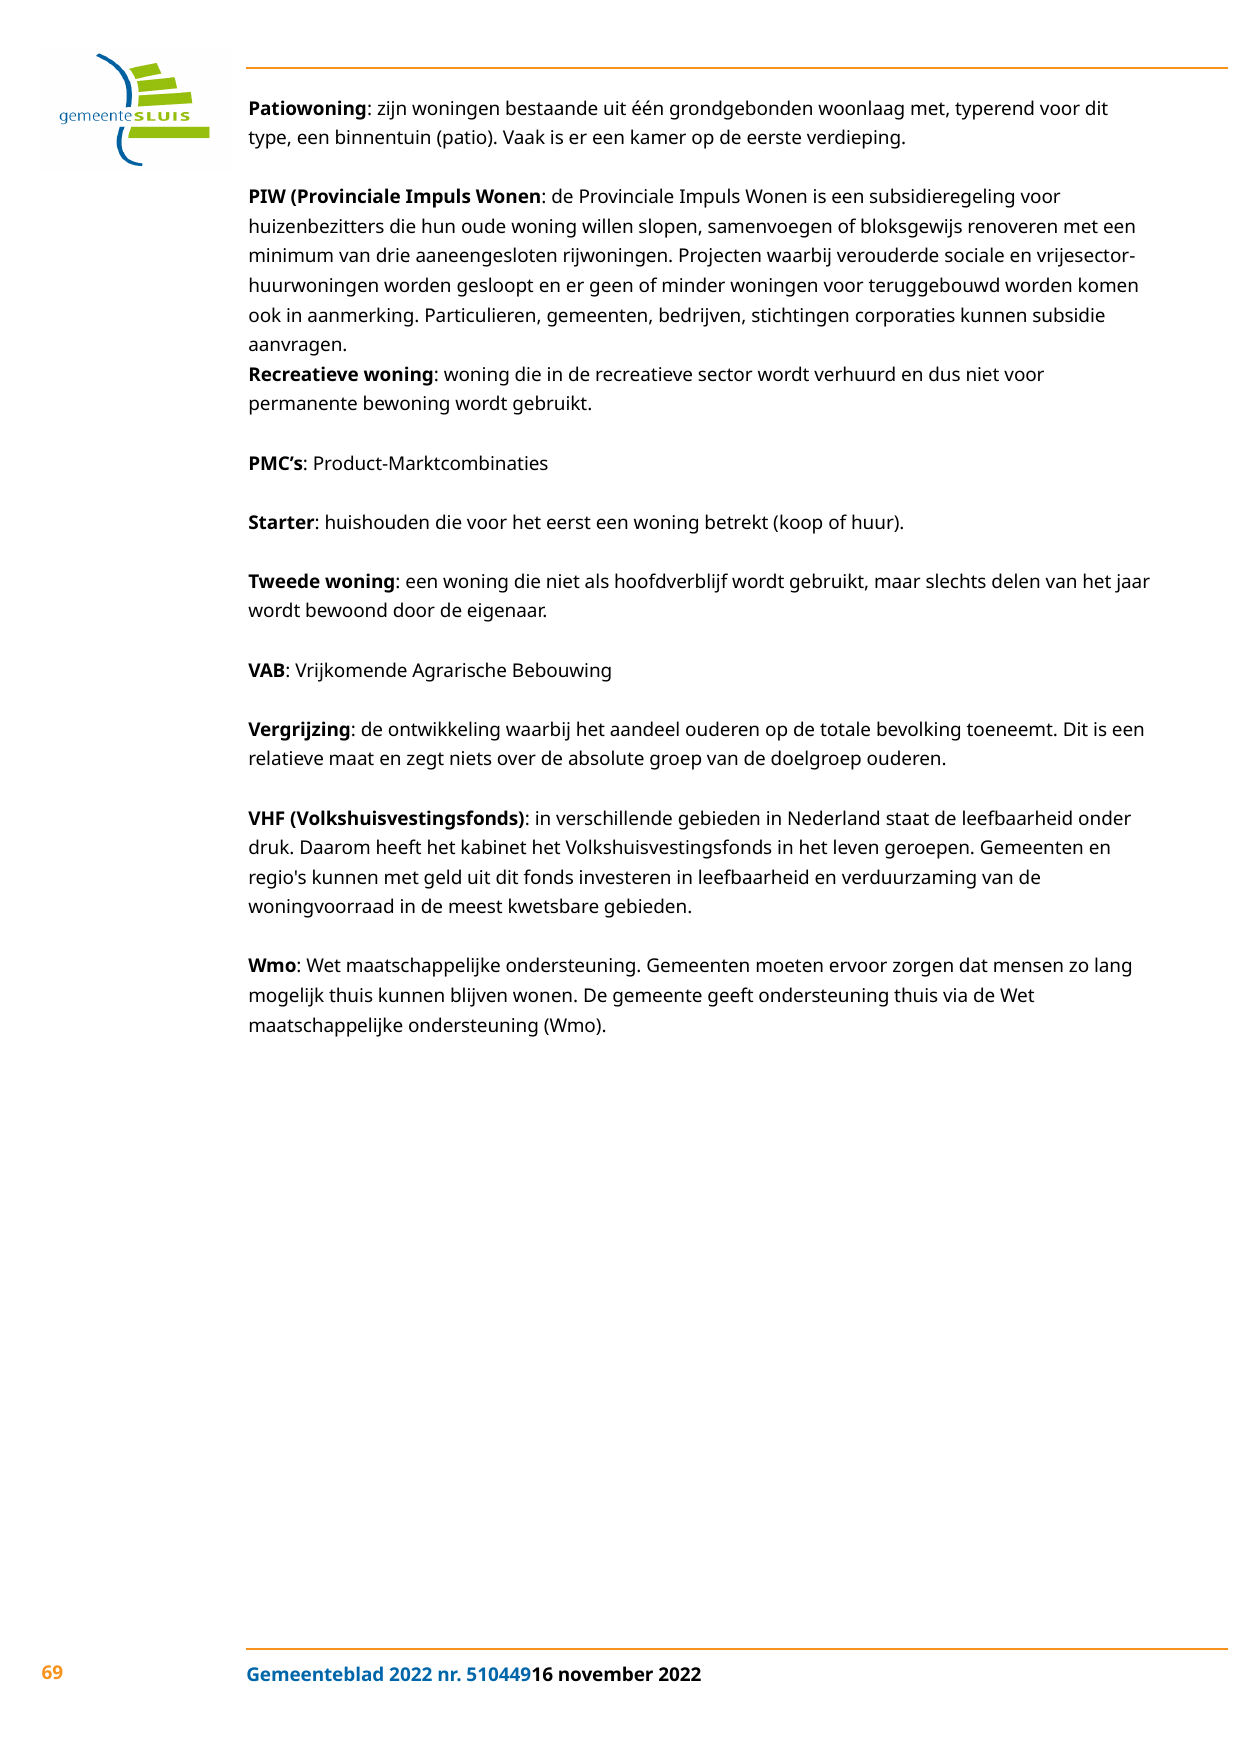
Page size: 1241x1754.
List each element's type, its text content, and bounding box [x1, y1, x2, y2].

text PIW (Provinciale Impuls Wonen: de Provinciale Impuls Wonen is een subsidieregeling voor huizenbezitters die hun oude woning willen slopen, samenvoegen of bloksgewijs renoveren met een minimum van drie aaneengesloten rijwoningen. Projecten waarbij verouderde sociale en vrijesector- huurwoningen worden gesloopt en er geen of minder woningen voor teruggebouwd worden komen ook in aanmerking. Particulieren, gemeenten, bedrijven, stichtingen corporaties kunnen subsidie aanvragen. [248, 183, 1152, 357]
text PMC’s: Product-Marktcombinaties [248, 450, 1152, 476]
text Vergrijzing: de ontwikkeling waarbij het aandeel ouderen op de totale bevolking toeneemt. Dit is een relatieve maat en zegt niets over de absolute groep van de doelgroep ouderen. [248, 716, 1152, 771]
text Patiowoning: zijn woningen bestaande uit één grondgebonden woonlaag met, typerend voor dit type, een binnentuin (patio). Vaak is er een kamer op de eerste verdieping. [248, 95, 1152, 150]
text Recreatieve woning: woning die in de recreatieve sector wordt verhuurd en dus niet voor permanente bewoning wordt gebruikt. [248, 361, 1152, 416]
picture [41, 47, 231, 172]
text Tweede woning: een woning die niet als hoofdverblijf wordt gebruikt, maar slechts delen van het jaar wordt bewoond door de eigenaar. [248, 568, 1152, 623]
text Wmo: Wet maatschappelijke ondersteuning. Gemeenten moeten ervoor zorgen dat mensen zo lang mogelijk thuis kunnen blijven wonen. De gemeente geeft ondersteuning thuis via de Wet maatschappelijke ondersteuning (Wmo). [248, 953, 1152, 1038]
text VHF (Volkshuisvestingsfonds): in verschillende gebieden in Nederland staat de leefbaarheid onder druk. Daarom heeft het kabinet het Volkshuisvestingsfonds in het leven geroepen. Gemeenten en regio's kunnen met geld uit dit fonds investeren in leefbaarheid en verduurzaming van de woningvoorraad in de meest kwetsbare gebieden. [248, 805, 1152, 919]
text Starter: huishouden die voor het eerst een woning betrekt (koop of huur). [248, 509, 1152, 535]
text VAB: Vrijkomende Agrarische Bebouwing [248, 657, 1152, 683]
